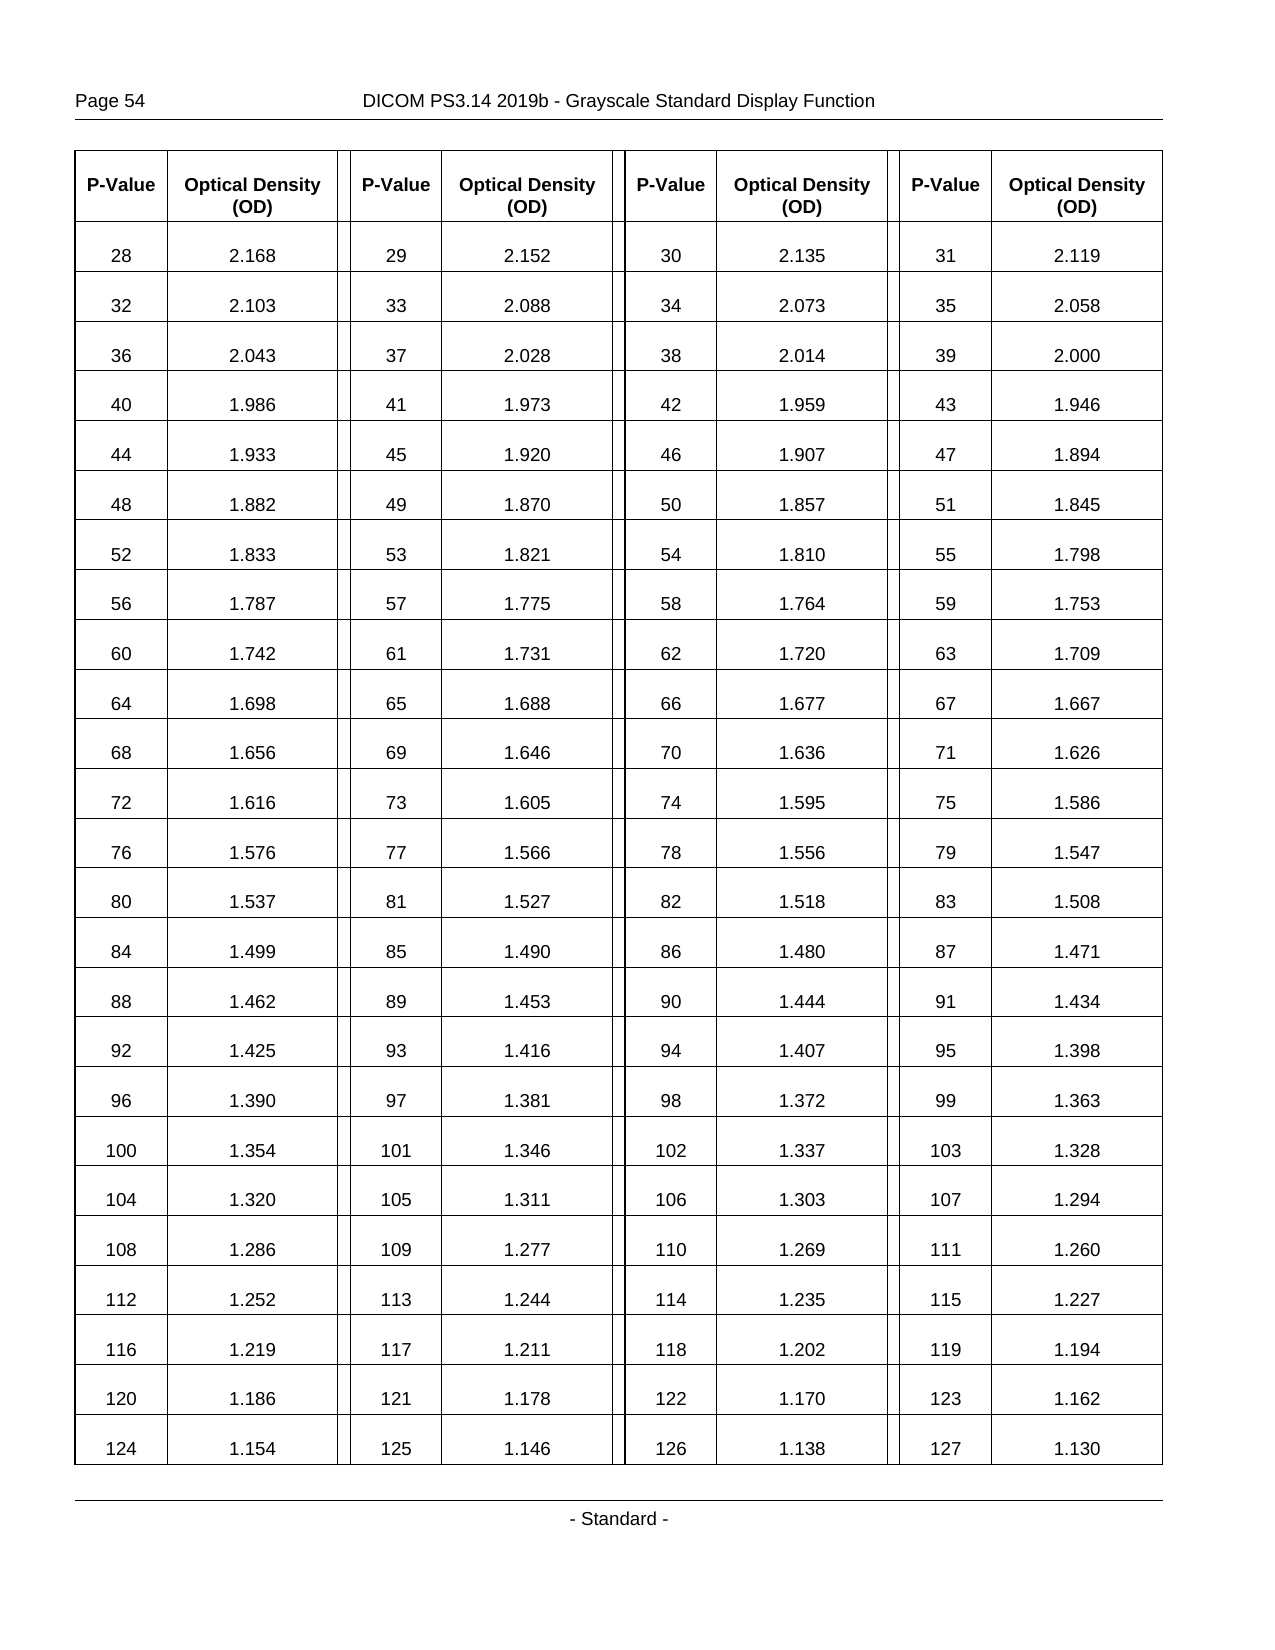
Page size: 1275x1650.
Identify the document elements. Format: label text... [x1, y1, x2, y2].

table_cell [613, 1216, 624, 1265]
table_cell 119 [900, 1315, 991, 1364]
table_cell 101 [351, 1117, 441, 1165]
table_cell 65 [351, 670, 441, 718]
table_cell 1.787 [168, 570, 337, 619]
table_cell 1.337 [717, 1117, 887, 1165]
table_header P-Value [626, 151, 716, 221]
table_cell 1.547 [992, 819, 1162, 867]
table_cell 39 [900, 322, 991, 370]
table_cell [888, 918, 899, 967]
table_cell [613, 670, 624, 718]
table_cell [338, 1216, 350, 1265]
table_cell 1.252 [168, 1266, 337, 1314]
table_cell 75 [900, 769, 991, 817]
table_cell 124 [76, 1415, 167, 1463]
table_cell [888, 471, 899, 519]
table_cell 82 [626, 868, 716, 917]
table_cell 1.170 [717, 1365, 887, 1414]
table_cell 1.354 [168, 1117, 337, 1165]
table_cell 78 [626, 819, 716, 867]
table_cell 123 [900, 1365, 991, 1414]
table_cell 1.434 [992, 968, 1162, 1016]
table_cell 28 [76, 222, 167, 271]
table_cell [888, 1017, 899, 1066]
table_cell 1.407 [717, 1017, 887, 1066]
table_cell 66 [626, 670, 716, 718]
table_cell 1.933 [168, 421, 337, 470]
table_cell [613, 222, 624, 271]
table_cell [888, 1266, 899, 1314]
table_cell 103 [900, 1117, 991, 1165]
table_cell 1.303 [717, 1166, 887, 1215]
table_cell [888, 222, 899, 271]
table_cell [338, 1415, 350, 1463]
table_cell [888, 769, 899, 817]
table_cell 33 [351, 272, 441, 321]
table_cell 42 [626, 371, 716, 420]
table_cell 1.537 [168, 868, 337, 917]
table_cell [338, 719, 350, 768]
table_cell 127 [900, 1415, 991, 1463]
table_cell 46 [626, 421, 716, 470]
table_cell 70 [626, 719, 716, 768]
table_cell 83 [900, 868, 991, 917]
table_cell [613, 1017, 624, 1066]
table_cell 1.798 [992, 520, 1162, 569]
table_cell 1.870 [442, 471, 612, 519]
table_cell 1.775 [442, 570, 612, 619]
table_cell 40 [76, 371, 167, 420]
table_cell 98 [626, 1067, 716, 1116]
table_cell [613, 570, 624, 619]
table_cell 1.720 [717, 620, 887, 668]
table_cell 1.595 [717, 769, 887, 817]
table_cell 1.286 [168, 1216, 337, 1265]
table_cell 1.381 [442, 1067, 612, 1116]
table_cell 1.294 [992, 1166, 1162, 1215]
table_cell [613, 819, 624, 867]
table_cell 2.088 [442, 272, 612, 321]
table_cell 99 [900, 1067, 991, 1116]
table_cell 1.556 [717, 819, 887, 867]
table_cell [613, 322, 624, 370]
table_cell 100 [76, 1117, 167, 1165]
table_cell 1.202 [717, 1315, 887, 1364]
table_cell 1.211 [442, 1315, 612, 1364]
table_cell 126 [626, 1415, 716, 1463]
table_cell 90 [626, 968, 716, 1016]
table_cell 1.518 [717, 868, 887, 917]
table_cell 85 [351, 918, 441, 967]
table_cell [338, 272, 350, 321]
table_cell 1.320 [168, 1166, 337, 1215]
table_cell 1.444 [717, 968, 887, 1016]
table_cell [613, 421, 624, 470]
table_cell 105 [351, 1166, 441, 1215]
table_cell 2.073 [717, 272, 887, 321]
table_cell 92 [76, 1017, 167, 1066]
table_cell 107 [900, 1166, 991, 1215]
table_cell 112 [76, 1266, 167, 1314]
table_cell 1.138 [717, 1415, 887, 1463]
table_cell 76 [76, 819, 167, 867]
table_cell 1.742 [168, 620, 337, 668]
table_cell 1.235 [717, 1266, 887, 1314]
table_header P-Value [900, 151, 991, 221]
table_header Optical Density (OD) [442, 151, 612, 221]
table_cell 1.833 [168, 520, 337, 569]
table_cell [338, 570, 350, 619]
table_cell [613, 1166, 624, 1215]
table_cell [613, 1415, 624, 1463]
table_cell 1.667 [992, 670, 1162, 718]
table_cell [613, 918, 624, 967]
table_cell 1.605 [442, 769, 612, 817]
table_cell 59 [900, 570, 991, 619]
table_cell [338, 520, 350, 569]
table_cell 121 [351, 1365, 441, 1414]
table_cell 1.219 [168, 1315, 337, 1364]
table_cell 73 [351, 769, 441, 817]
table_header Optical Density (OD) [992, 151, 1162, 221]
table_cell 2.043 [168, 322, 337, 370]
table_cell [613, 1117, 624, 1165]
table_cell [888, 570, 899, 619]
table_cell 116 [76, 1315, 167, 1364]
table_cell 55 [900, 520, 991, 569]
table_cell [888, 421, 899, 470]
table_cell 44 [76, 421, 167, 470]
table_cell [888, 1415, 899, 1463]
table_cell 2.152 [442, 222, 612, 271]
table_cell [613, 719, 624, 768]
table_cell 48 [76, 471, 167, 519]
table_cell 1.698 [168, 670, 337, 718]
table_cell 1.946 [992, 371, 1162, 420]
table_cell 1.973 [442, 371, 612, 420]
table_cell 1.616 [168, 769, 337, 817]
table_cell 53 [351, 520, 441, 569]
table_cell 102 [626, 1117, 716, 1165]
table_cell 1.677 [717, 670, 887, 718]
table_cell 1.636 [717, 719, 887, 768]
table_cell 113 [351, 1266, 441, 1314]
table_cell 41 [351, 371, 441, 420]
table_cell 38 [626, 322, 716, 370]
table_cell 1.363 [992, 1067, 1162, 1116]
table_cell [338, 819, 350, 867]
table_header P-Value [351, 151, 441, 221]
table_cell 1.731 [442, 620, 612, 668]
table_cell [338, 868, 350, 917]
table_cell [338, 371, 350, 420]
table_cell 1.527 [442, 868, 612, 917]
table_cell 89 [351, 968, 441, 1016]
table_cell 63 [900, 620, 991, 668]
table_cell 58 [626, 570, 716, 619]
table_cell 1.688 [442, 670, 612, 718]
table_header [888, 151, 899, 221]
table_cell 57 [351, 570, 441, 619]
table_cell 1.425 [168, 1017, 337, 1066]
table_cell 29 [351, 222, 441, 271]
table_cell 93 [351, 1017, 441, 1066]
table_cell [613, 1067, 624, 1116]
table_cell [888, 1166, 899, 1215]
table_cell 125 [351, 1415, 441, 1463]
table_cell 43 [900, 371, 991, 420]
table_cell 1.490 [442, 918, 612, 967]
table_cell 81 [351, 868, 441, 917]
table_cell [338, 968, 350, 1016]
table_cell 1.154 [168, 1415, 337, 1463]
table_cell [888, 670, 899, 718]
table_cell 1.882 [168, 471, 337, 519]
table_cell [338, 1365, 350, 1414]
table_cell 1.416 [442, 1017, 612, 1066]
table_cell [888, 819, 899, 867]
table_cell [888, 1365, 899, 1414]
table_cell 47 [900, 421, 991, 470]
table_cell [888, 1216, 899, 1265]
table_cell 1.857 [717, 471, 887, 519]
table_header Optical Density (OD) [168, 151, 337, 221]
table_cell 1.311 [442, 1166, 612, 1215]
table_cell [338, 1166, 350, 1215]
table_cell 1.709 [992, 620, 1162, 668]
table_cell [888, 322, 899, 370]
table_cell 1.130 [992, 1415, 1162, 1463]
table_cell 1.277 [442, 1216, 612, 1265]
table_cell 2.119 [992, 222, 1162, 271]
table_cell 111 [900, 1216, 991, 1265]
table_cell [888, 272, 899, 321]
table_cell 69 [351, 719, 441, 768]
table_cell 1.178 [442, 1365, 612, 1414]
table_cell 1.764 [717, 570, 887, 619]
table_cell 122 [626, 1365, 716, 1414]
table_cell [338, 1315, 350, 1364]
table_cell 1.453 [442, 968, 612, 1016]
table_cell 109 [351, 1216, 441, 1265]
table_header Optical Density (OD) [717, 151, 887, 221]
table_cell 1.566 [442, 819, 612, 867]
table_cell 31 [900, 222, 991, 271]
table_cell 110 [626, 1216, 716, 1265]
table_cell [888, 719, 899, 768]
table_cell 32 [76, 272, 167, 321]
table_cell [338, 769, 350, 817]
table_cell 62 [626, 620, 716, 668]
table_cell 79 [900, 819, 991, 867]
table_cell [888, 1315, 899, 1364]
table_cell 94 [626, 1017, 716, 1066]
table_cell [613, 1315, 624, 1364]
table_cell 95 [900, 1017, 991, 1066]
table_cell [613, 272, 624, 321]
table_cell 115 [900, 1266, 991, 1314]
table_cell 1.227 [992, 1266, 1162, 1314]
table_cell 77 [351, 819, 441, 867]
table_cell [338, 471, 350, 519]
table_cell 1.269 [717, 1216, 887, 1265]
table_cell 2.014 [717, 322, 887, 370]
table_cell 1.146 [442, 1415, 612, 1463]
table_cell 51 [900, 471, 991, 519]
table_cell 120 [76, 1365, 167, 1414]
table_cell 1.508 [992, 868, 1162, 917]
table_cell 61 [351, 620, 441, 668]
table_cell 117 [351, 1315, 441, 1364]
table_cell [338, 222, 350, 271]
table_cell 1.480 [717, 918, 887, 967]
table_cell 2.028 [442, 322, 612, 370]
table_cell 1.907 [717, 421, 887, 470]
table_cell 52 [76, 520, 167, 569]
table_cell 2.135 [717, 222, 887, 271]
table_cell 1.646 [442, 719, 612, 768]
table_cell [613, 520, 624, 569]
table_cell [613, 471, 624, 519]
table_cell 2.000 [992, 322, 1162, 370]
table_cell [613, 868, 624, 917]
table_cell 49 [351, 471, 441, 519]
table_cell 86 [626, 918, 716, 967]
table_cell [338, 1117, 350, 1165]
table_cell [888, 1067, 899, 1116]
table_cell 36 [76, 322, 167, 370]
table_cell [338, 322, 350, 370]
table_cell 2.058 [992, 272, 1162, 321]
table_cell 1.194 [992, 1315, 1162, 1364]
table_cell 1.626 [992, 719, 1162, 768]
table_cell 37 [351, 322, 441, 370]
table_cell 2.168 [168, 222, 337, 271]
table_cell 68 [76, 719, 167, 768]
table_cell [613, 1365, 624, 1414]
table_cell 1.753 [992, 570, 1162, 619]
table_cell 72 [76, 769, 167, 817]
table_cell [613, 620, 624, 668]
table_cell [338, 1266, 350, 1314]
table_cell [888, 968, 899, 1016]
table_cell 1.810 [717, 520, 887, 569]
table_cell 1.398 [992, 1017, 1162, 1066]
table_cell [338, 918, 350, 967]
table_cell 96 [76, 1067, 167, 1116]
table_cell [613, 371, 624, 420]
table_cell 1.821 [442, 520, 612, 569]
table_cell 64 [76, 670, 167, 718]
table_cell [338, 421, 350, 470]
table_cell 106 [626, 1166, 716, 1215]
table_cell [338, 670, 350, 718]
table_header P-Value [76, 151, 167, 221]
table_header [613, 151, 624, 221]
table_cell 1.959 [717, 371, 887, 420]
table_cell 104 [76, 1166, 167, 1215]
table_cell 1.328 [992, 1117, 1162, 1165]
table_cell 1.499 [168, 918, 337, 967]
table_cell 118 [626, 1315, 716, 1364]
table_cell 30 [626, 222, 716, 271]
table_cell 56 [76, 570, 167, 619]
table_cell 74 [626, 769, 716, 817]
table_cell [888, 520, 899, 569]
table_cell 1.894 [992, 421, 1162, 470]
table_cell 1.346 [442, 1117, 612, 1165]
table_cell [888, 868, 899, 917]
table_cell 108 [76, 1216, 167, 1265]
table_cell [338, 1017, 350, 1066]
table_cell 84 [76, 918, 167, 967]
table_cell [888, 371, 899, 420]
table_cell 71 [900, 719, 991, 768]
table_cell 114 [626, 1266, 716, 1314]
table_cell 50 [626, 471, 716, 519]
table_cell 1.462 [168, 968, 337, 1016]
table_cell 34 [626, 272, 716, 321]
table_cell 1.372 [717, 1067, 887, 1116]
table_cell [338, 1067, 350, 1116]
table_cell 1.244 [442, 1266, 612, 1314]
table_cell [888, 1117, 899, 1165]
table_cell 35 [900, 272, 991, 321]
table_cell [613, 1266, 624, 1314]
table_cell 45 [351, 421, 441, 470]
table_cell 1.845 [992, 471, 1162, 519]
table_cell 1.162 [992, 1365, 1162, 1414]
table_cell 1.471 [992, 918, 1162, 967]
table_cell [888, 620, 899, 668]
table_cell 1.986 [168, 371, 337, 420]
table_cell 1.920 [442, 421, 612, 470]
table_cell [613, 769, 624, 817]
table_cell 1.576 [168, 819, 337, 867]
table_cell [613, 968, 624, 1016]
table_cell 1.260 [992, 1216, 1162, 1265]
table_header [338, 151, 350, 221]
table_cell 1.586 [992, 769, 1162, 817]
table_cell 1.186 [168, 1365, 337, 1414]
table_cell 1.656 [168, 719, 337, 768]
table_cell 2.103 [168, 272, 337, 321]
table_cell 97 [351, 1067, 441, 1116]
table_cell 1.390 [168, 1067, 337, 1116]
table_cell 87 [900, 918, 991, 967]
table_cell [338, 620, 350, 668]
table_cell 54 [626, 520, 716, 569]
table_cell 91 [900, 968, 991, 1016]
table_cell 60 [76, 620, 167, 668]
table_cell 80 [76, 868, 167, 917]
table_cell 67 [900, 670, 991, 718]
table_cell 88 [76, 968, 167, 1016]
